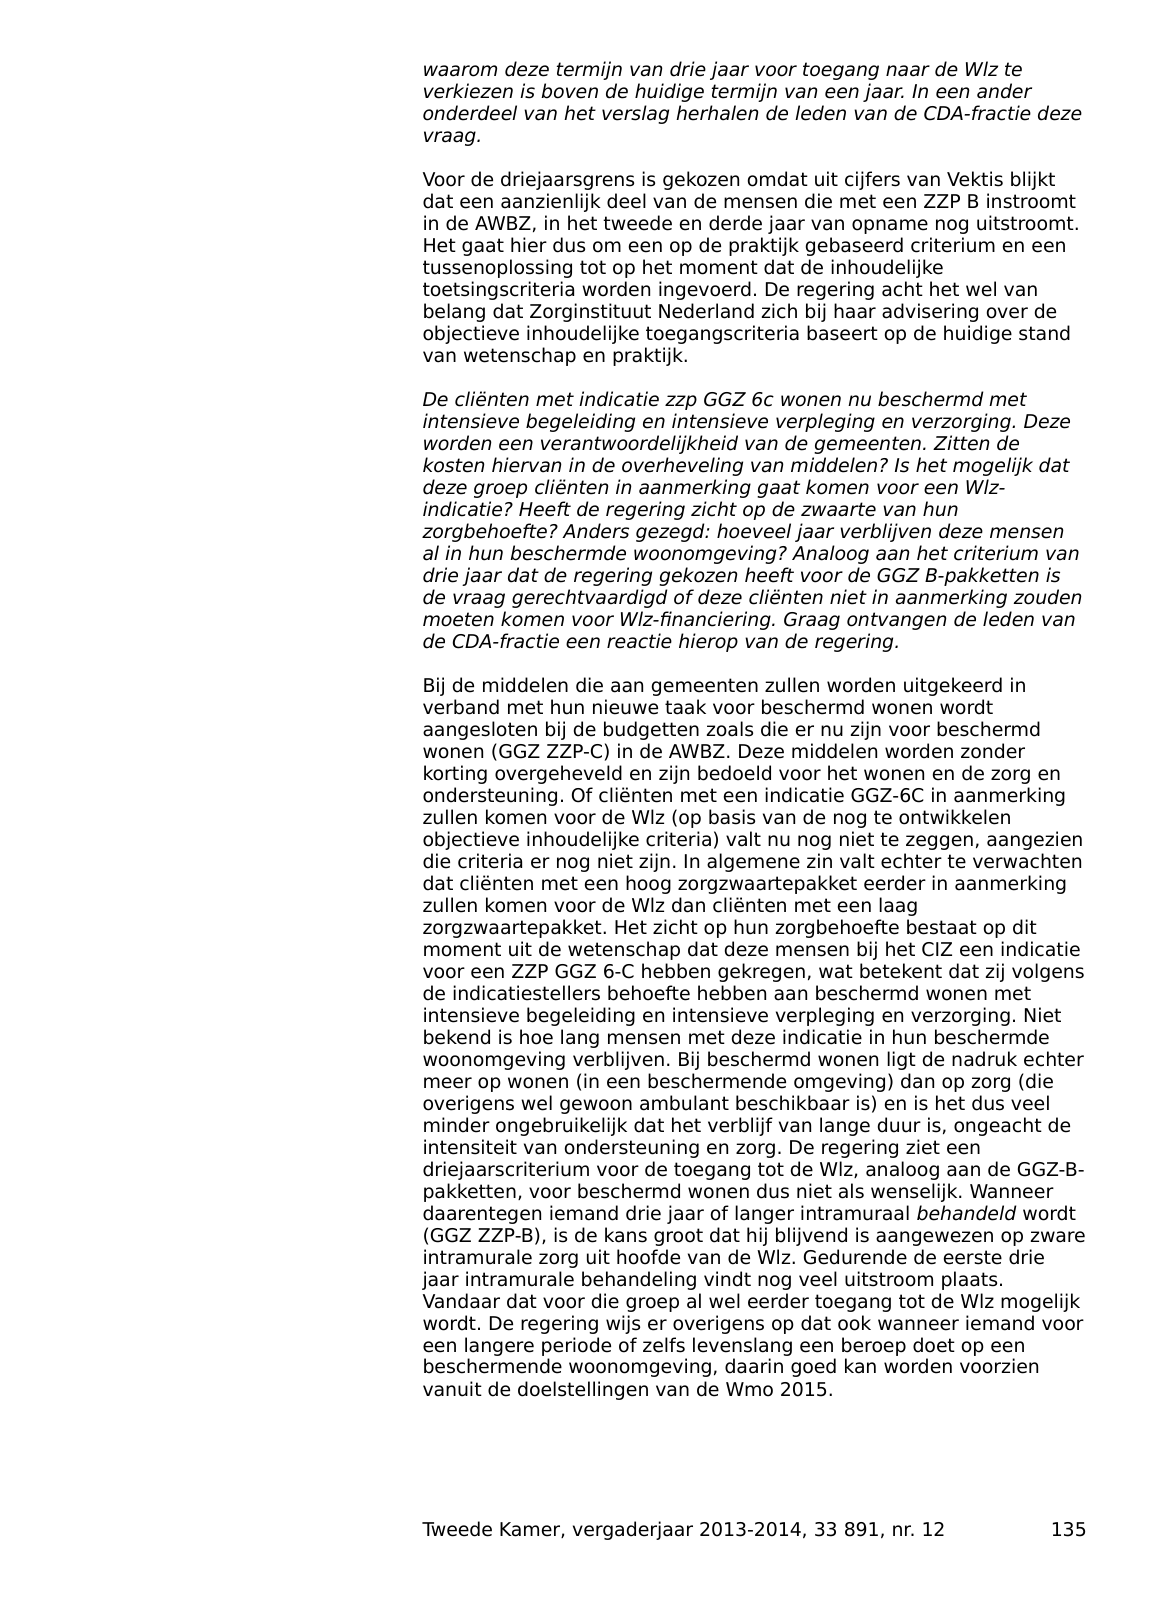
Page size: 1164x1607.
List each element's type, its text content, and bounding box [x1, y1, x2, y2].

text Voor de driejaarsgrens is gekozen omdat uit cijfers van Vektis blijkt dat een aanzienlijk deel van de mensen die met een ZZP B instroomt in de AWBZ, in het tweede en derde jaar van opname nog uitstroomt. Het gaat hier dus om een op de praktijk gebaseerd criterium en een tussenoplossing tot op het moment dat de inhoudelijke toetsingscriteria worden ingevoerd. De regering acht het wel van belang dat Zorginstituut Nederland zich bij haar advisering over de objectieve inhoudelijke toegangscriteria baseert op de huidige stand van wetenschap en praktijk. [422, 169, 1087, 367]
text waarom deze termijn van drie jaar voor toegang naar de Wlz te verkiezen is boven de huidige termijn van een jaar. In een ander onderdeel van het verslag herhalen de leden van de CDA-fractie deze vraag. [422, 59, 1087, 147]
text De cliënten met indicatie zzp GGZ 6c wonen nu beschermd met intensieve begeleiding en intensieve verpleging en verzorging. Deze worden een verantwoordelijkheid van de gemeenten. Zitten de kosten hiervan in de overheveling van middelen? Is het mogelijk dat deze groep cliënten in aanmerking gaat komen voor een Wlz-indicatie? Heeft de regering zicht op de zwaarte van hun zorgbehoefte? Anders gezegd: hoeveel jaar verblijven deze mensen al in hun beschermde woonomgeving? Analoog aan het criterium van drie jaar dat de regering gekozen heeft voor de GGZ B-pakketten is de vraag gerechtvaardigd of deze cliënten niet in aanmerking zouden moeten komen voor Wlz-financiering. Graag ontvangen de leden van de CDA-fractie een reactie hierop van de regering. [422, 389, 1087, 653]
text Bij de middelen die aan gemeenten zullen worden uitgekeerd in verband met hun nieuwe taak voor beschermd wonen wordt aangesloten bij de budgetten zoals die er nu zijn voor beschermd wonen (GGZ ZZP-C) in de AWBZ. Deze middelen worden zonder korting overgeheveld en zijn bedoeld voor het wonen en de zorg en ondersteuning. Of cliënten met een indicatie GGZ-6C in aanmerking zullen komen voor de Wlz (op basis van de nog te ontwikkelen objectieve inhoudelijke criteria) valt nu nog niet te zeggen, aangezien die criteria er nog niet zijn. In algemene zin valt echter te verwachten dat cliënten met een hoog zorgzwaartepakket eerder in aanmerking zullen komen voor de Wlz dan cliënten met een laag zorgzwaartepakket. Het zicht op hun zorgbehoefte bestaat op dit moment uit de wetenschap dat deze mensen bij het CIZ een indicatie voor een ZZP GGZ 6-C hebben gekregen, wat betekent dat zij volgens de indicatiestellers behoefte hebben aan beschermd wonen met intensieve begeleiding en intensieve verpleging en verzorging. Niet bekend is hoe lang mensen met deze indicatie in hun beschermde woonomgeving verblijven. Bij beschermd wonen ligt de nadruk echter meer op wonen (in een beschermende omgeving) dan op zorg (die overigens wel gewoon ambulant beschikbaar is) en is het dus veel minder ongebruikelijk dat het verblijf van lange duur is, ongeacht de intensiteit van ondersteuning en zorg. De regering ziet een driejaarscriterium voor de toegang tot de Wlz, analoog aan de GGZ-B-pakketten, voor beschermd wonen dus niet als wenselijk. Wanneer daarentegen iemand drie jaar of langer intramuraal behandeld wordt (GGZ ZZP-B), is de kans groot dat hij blijvend is aangewezen op zware intramurale zorg uit hoofde van de Wlz. Gedurende de eerste drie jaar intramurale behandeling vindt nog veel uitstroom plaats. Vandaar dat voor die groep al wel eerder toegang tot de Wlz mogelijk wordt. De regering wijs er overigens op dat ook wanneer iemand voor een langere periode of zelfs levenslang een beroep doet op een beschermende woonomgeving, daarin goed kan worden voorzien vanuit de doelstellingen van de Wmo 2015. [422, 675, 1087, 1400]
